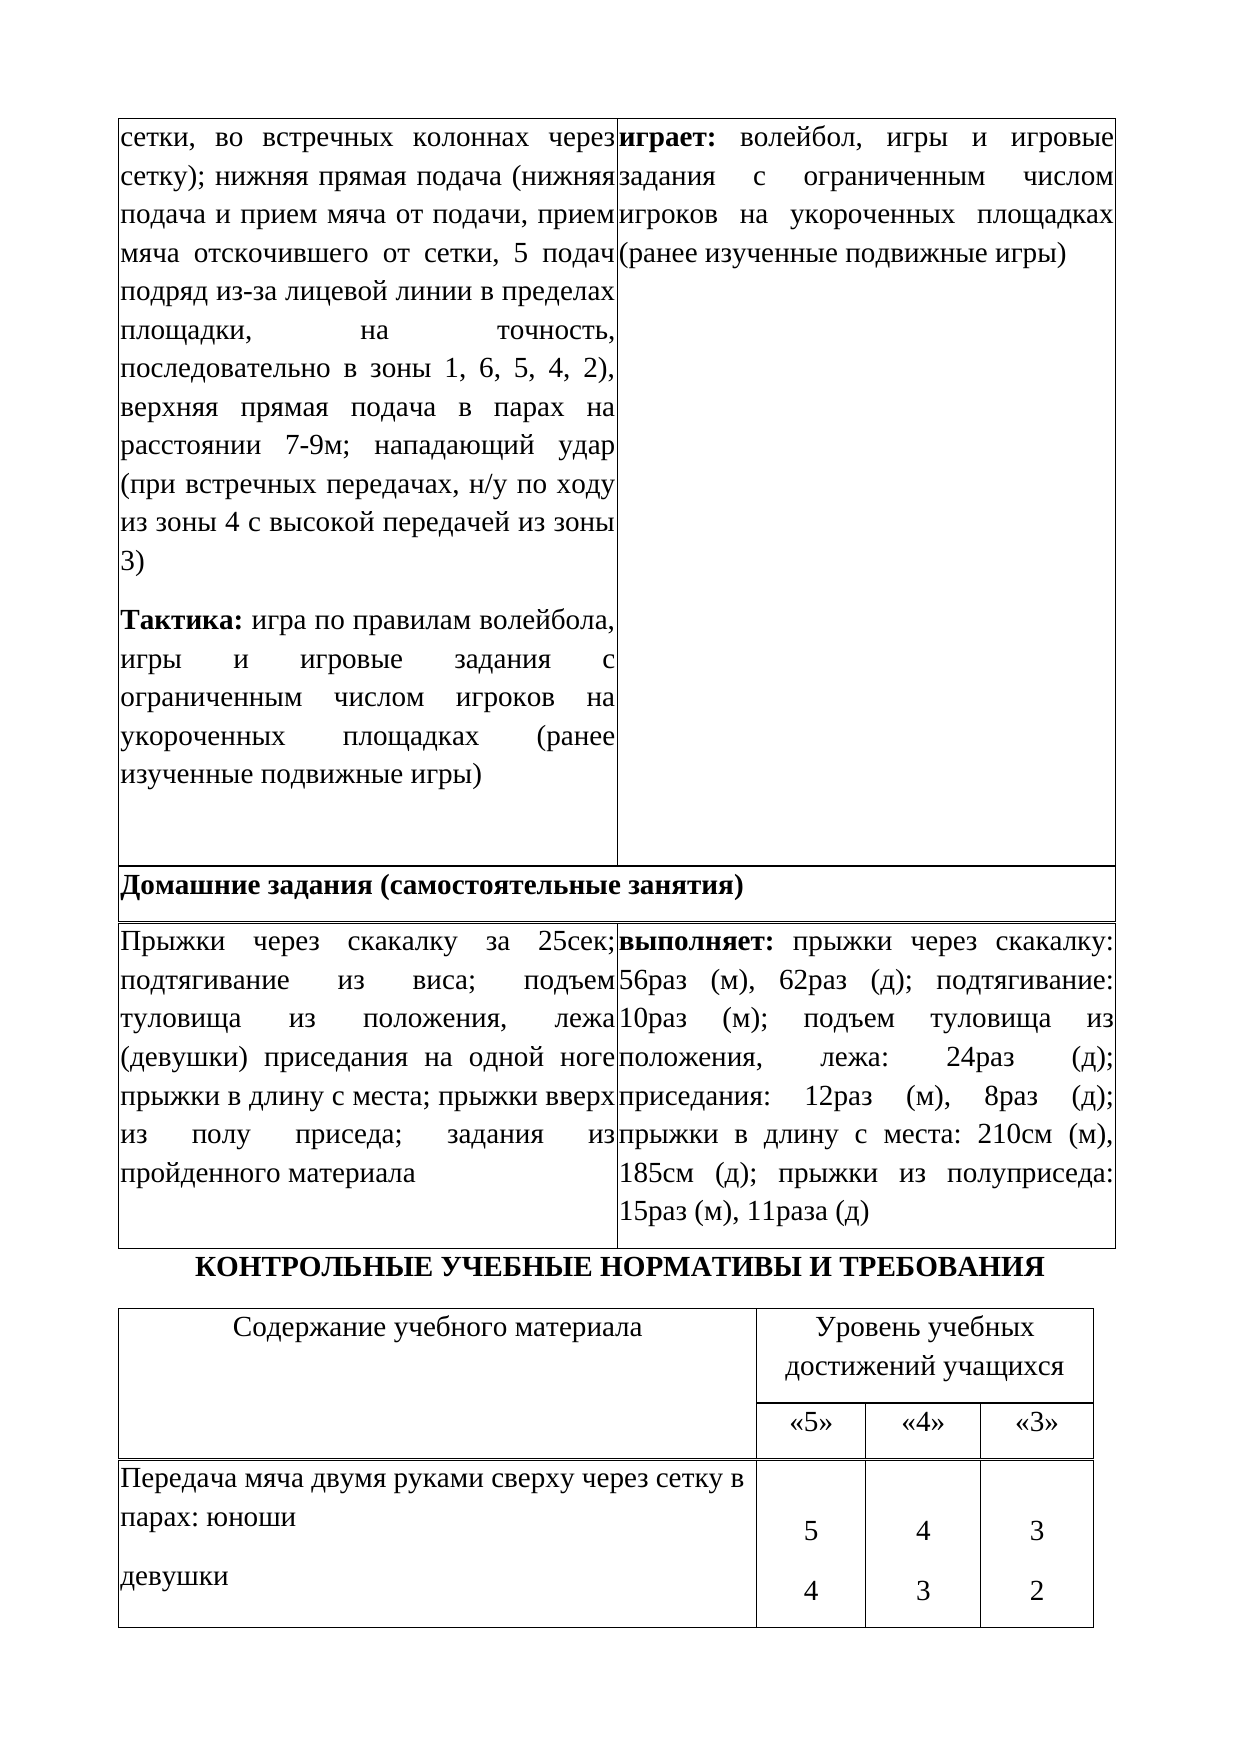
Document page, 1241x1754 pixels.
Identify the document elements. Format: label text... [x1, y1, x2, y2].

table_cell Домашние задания (самостоятельные занятия) [119, 867, 1115, 921]
table_header Содержание учебного материала [119, 1309, 756, 1458]
text КОНТРОЛЬНЫЕ УЧЕБНЫЕ НОРМАТИВЫ И ТРЕБОВАНИЯ [118, 1249, 1122, 1282]
table_cell выполняет: прыжки через скакалку: 56раз (м), 62раз (д); подтягивание: 10раз (м); подъем туловища из положения, лежа: 24раз (д); приседания: 12раз (м), 8раз (д); прыжки в длину с места: 210см (м), 185см (д); прыжки из полуприседа: 15раз (м), 11раза (д) [618, 924, 1115, 1248]
table_cell 5 4 [757, 1461, 865, 1627]
table_cell «4» [866, 1404, 980, 1458]
table_cell «5» [757, 1404, 865, 1458]
table_cell Прыжки через скакалку за 25сек; подтягивание из виса; подъем туловища из положения, лежа (девушки) приседания на одной ноге прыжки в длину с места; прыжки вверх из полу приседа; задания из пройденного материала [119, 924, 617, 1248]
table_cell играет: волейбол, игры и игровые задания с ограниченным числом игроков на укороченных площадках (ранее изученные подвижные игры) [618, 119, 1115, 865]
table_cell Передача мяча двумя руками сверху через сетку в парах: юноши девушки [119, 1461, 756, 1627]
table_cell 3 2 [981, 1461, 1093, 1627]
table_header Уровень учебных достижений учащихся [757, 1309, 1093, 1402]
table_cell сетки, во встречных колоннах через сетку); нижняя прямая подача (нижняя подача и прием мяча от подачи, прием мяча отскочившего от сетки, 5 подач подряд из-за лицевой линии в пределах площадки, на точность, последовательно в зоны 1, 6, 5, 4, 2), верхняя прямая подача в парах на расстоянии 7-9м; нападающий удар (при встречных передачах, н/у по ходу из зоны 4 с высокой передачей из зоны 3) Тактика: игра по правилам волейбола, игры и игровые задания с ограниченным числом игроков на укороченных площадках (ранее изученные подвижные игры) [119, 119, 617, 865]
table_cell 4 3 [866, 1461, 980, 1627]
table_cell «3» [981, 1404, 1093, 1458]
